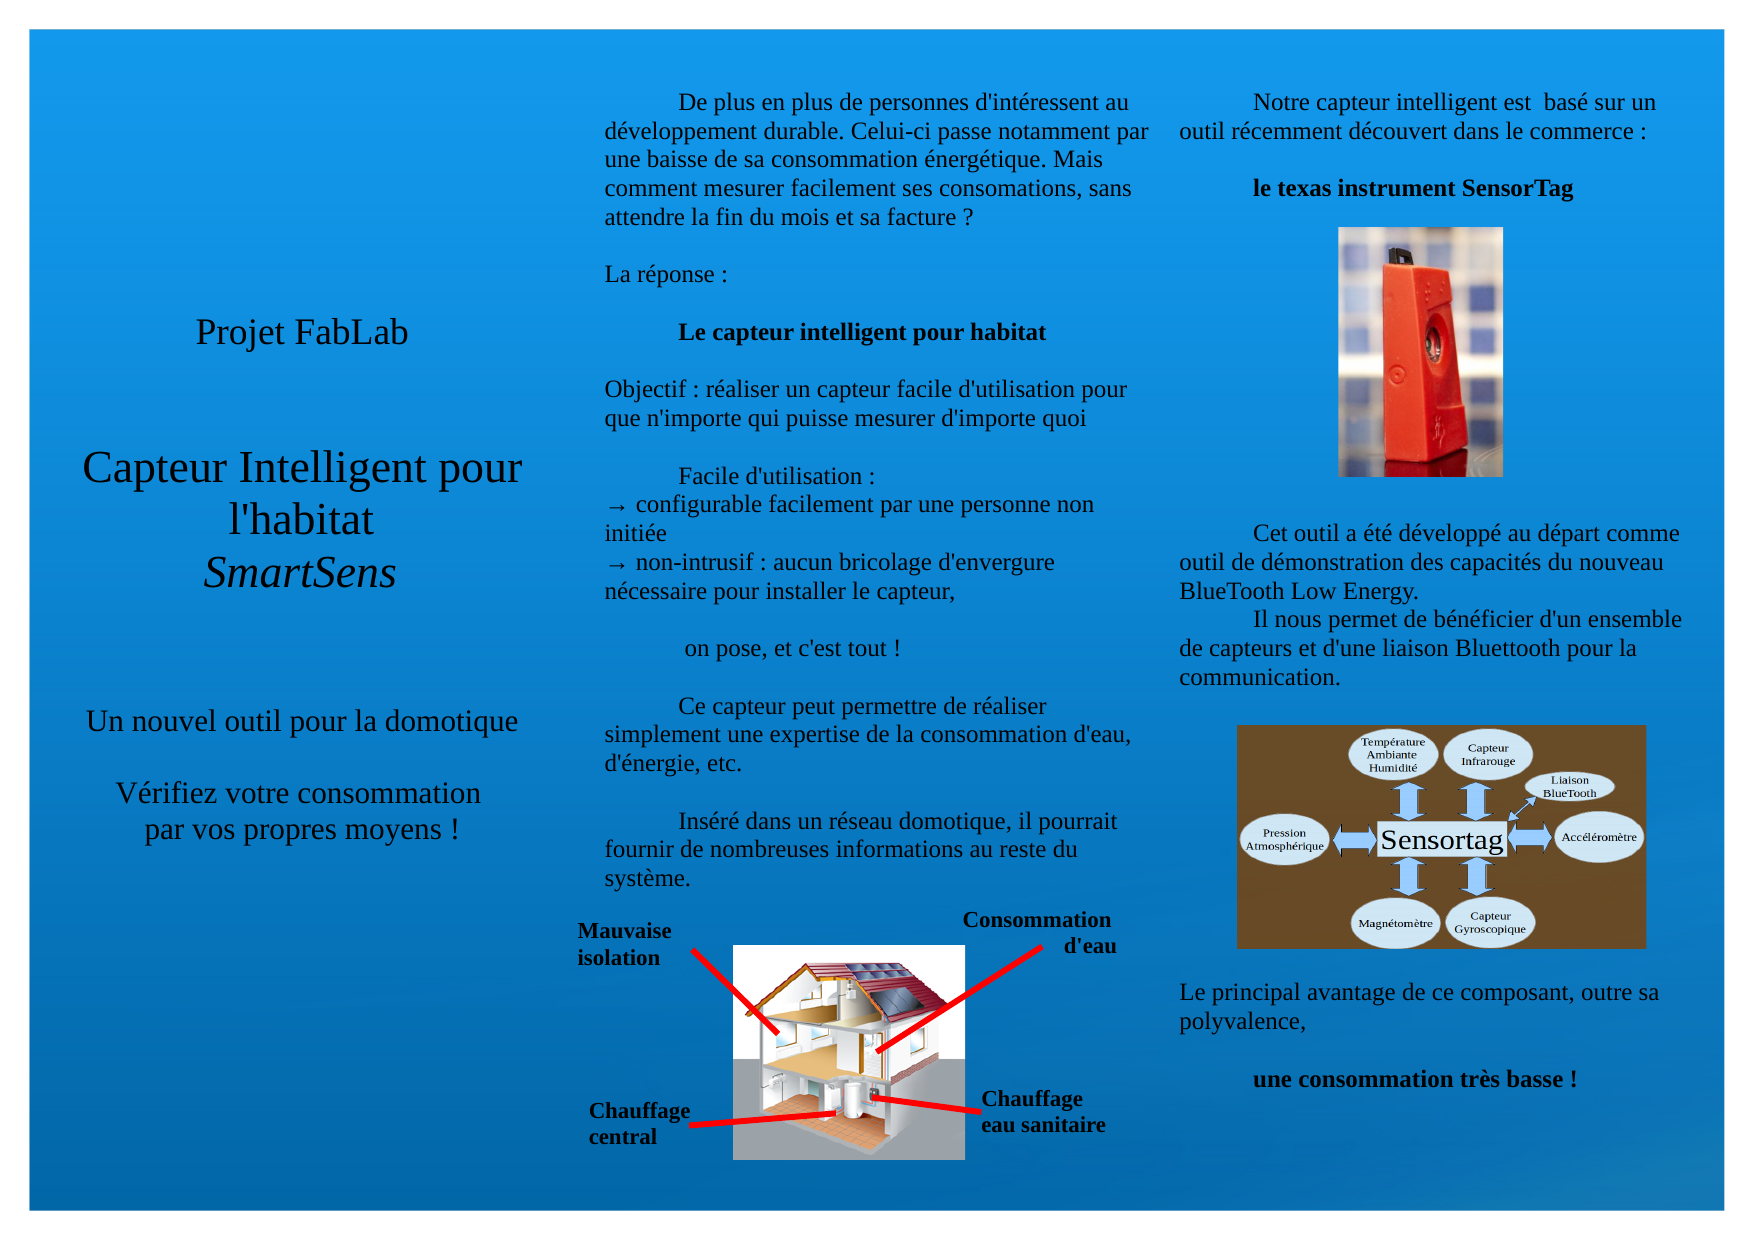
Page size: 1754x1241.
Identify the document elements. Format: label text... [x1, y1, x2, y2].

text Il nous permet de bénéficier d'un ensemble de capteurs et d'une liaison Bluettooth pour la communication. [1179, 604, 1695, 691]
text → configurable facilement par une personne non initiée [604, 489, 1150, 547]
text Cet outil a été développé au départ comme outil de démonstration des capacités du nouveau BlueTooth Low Energy. [1179, 518, 1724, 604]
text Objectif : réaliser un capteur facile d'utilisation pour que n'importe qui puisse mesurer d'importe quoi [604, 374, 1150, 432]
text le texas instrument SensorTag [1179, 173, 1724, 202]
text Facile d'utilisation : [604, 461, 1150, 489]
text Un nouvel outil pour la domotique [29, 703, 575, 739]
text SmartSens [29, 544, 575, 597]
text Notre capteur intelligent est basé sur un outil récemment découvert dans le commerce : [1179, 87, 1699, 144]
text par vos propres moyens ! [29, 811, 575, 846]
text De plus en plus de personnes d'intéressent au développement durable. Celui-ci passe notamment par une baisse de sa consommation énergétique. Mais comment mesurer facilement ses consomations, sans attendre la fin du mois et sa facture ? [604, 87, 1150, 231]
text Inséré dans un réseau domotique, il pourrait fournir de nombreuses informations au reste du système. [604, 806, 1150, 892]
text Ce capteur peut permettre de réaliser simplement une expertise de la consommation d'eau, d'énergie, etc. [604, 691, 1150, 777]
text Vérifiez votre consommation [29, 774, 575, 811]
text La réponse : [604, 259, 1150, 288]
text → non-intrusif : aucun bricolage d'envergure nécessaire pour installer le capteur, [604, 547, 1150, 604]
picture [29, 29, 1725, 1211]
text une consommation très basse ! [1179, 1064, 1724, 1092]
text Le capteur intelligent pour habitat [604, 317, 1150, 346]
text on pose, et c'est tout ! [604, 633, 1150, 662]
text Le principal avantage de ce composant, outre sa polyvalence, [1179, 977, 1724, 1035]
text Projet FabLab [29, 310, 575, 353]
text Capteur Intelligent pour l'habitat [29, 439, 575, 544]
